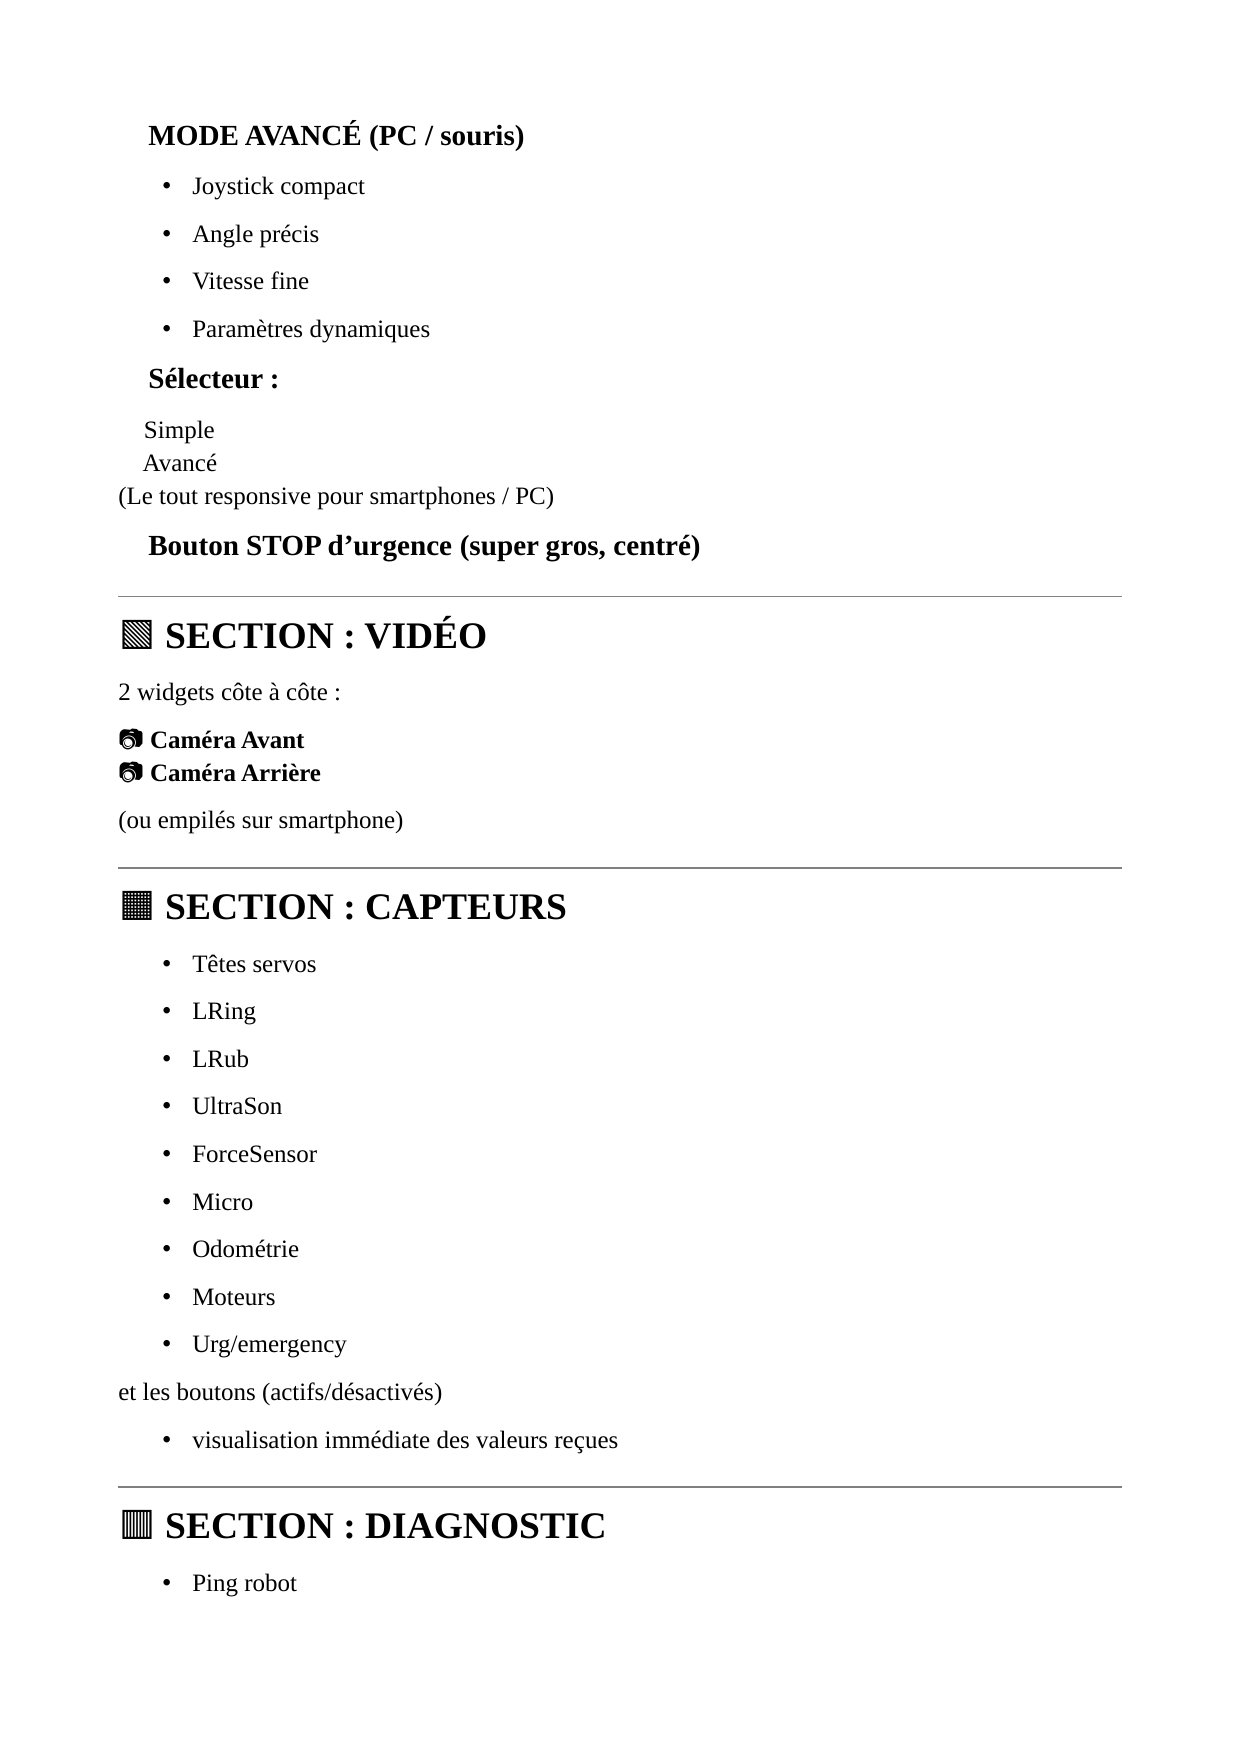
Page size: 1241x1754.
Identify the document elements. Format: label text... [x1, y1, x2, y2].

subtitle 🟧 SECTION : CAPTEURS [118, 884, 1122, 928]
list UltraSon [162, 1091, 1122, 1120]
subtitle 🔘 Sélecteur : [118, 362, 1122, 395]
list Odométrie [162, 1234, 1122, 1263]
subtitle 🟥 SECTION : DIAGNOSTIC [118, 1504, 1122, 1547]
list Micro [162, 1187, 1122, 1215]
list Vitesse fine [162, 266, 1122, 295]
list ForceSensor [162, 1139, 1122, 1168]
subtitle 🔘 MODE AVANCÉ (PC / souris) [118, 118, 1122, 152]
list LRing [162, 996, 1122, 1025]
list Paramètres dynamiques [162, 314, 1122, 343]
list Moteurs [162, 1282, 1122, 1311]
list Joystick compact [162, 171, 1122, 200]
list LRub [162, 1044, 1122, 1073]
subtitle 🔴 Bouton STOP d’urgence (super gros, centré) [118, 528, 1122, 562]
subtitle 🟩 SECTION : VIDÉO [118, 613, 1122, 656]
text et les boutons (actifs/désactivés) [118, 1377, 1122, 1406]
text (ou empilés sur smartphone) [118, 805, 1122, 834]
list visualisation immédiate des valeurs reçues [162, 1425, 1122, 1453]
text 2 widgets côte à côte : [118, 677, 1122, 706]
text 📷 Caméra Avant 📷 Caméra Arrière [118, 725, 1122, 787]
list Ping robot [162, 1568, 1122, 1597]
list Angle précis [162, 219, 1122, 248]
list Urg/emergency [162, 1329, 1122, 1358]
list Têtes servos [162, 949, 1122, 977]
text 🔘 Simple 🔘 Avancé (Le tout responsive pour smartphones / PC) [118, 415, 1122, 509]
